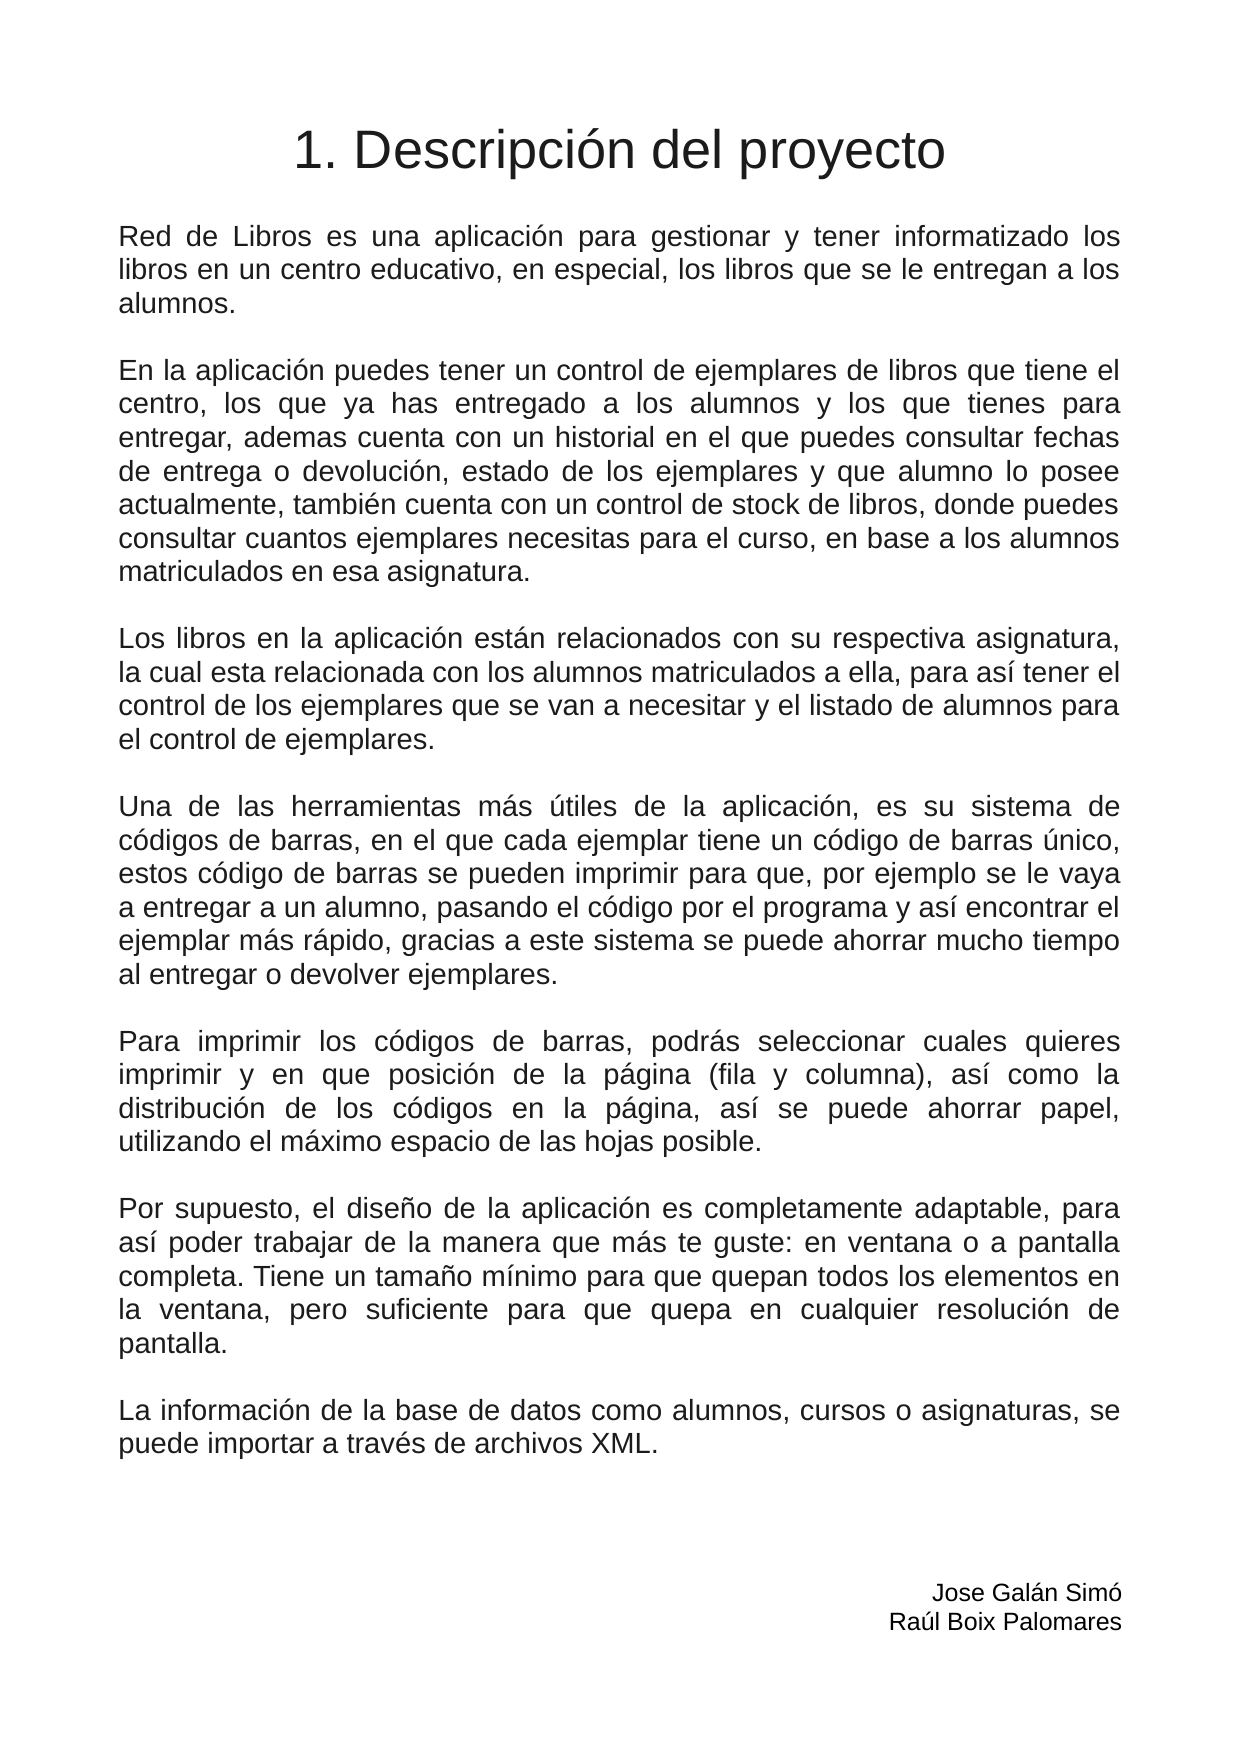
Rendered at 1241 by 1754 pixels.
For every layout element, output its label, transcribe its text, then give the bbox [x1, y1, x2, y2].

text Los libros en la aplicación están relacionados con su respectiva asignatura, la cual esta relacionada con los alumnos matriculados a ella, para así tener el control de los ejemplares que se van a necesitar y el listado de alumnos para el control de ejemplares. [118, 621, 1122, 756]
text La información de la base de datos como alumnos, cursos o asignaturas, se puede importar a través de archivos XML. [118, 1393, 1122, 1460]
text consultar cuantos ejemplares necesitas para el curso, en base a los alumnos matriculados en esa asignatura. [118, 521, 1122, 588]
text Una de las herramientas más útiles de la aplicación, es su sistema de códigos de barras, en el que cada ejemplar tiene un código de barras único, estos código de barras se pueden imprimir para que, por ejemplo se le vaya a entregar a un alumno, pasando el código por el programa y así encontrar el ejemplar más rápido, gracias a este sistema se puede ahorrar mucho tiempo al entregar o devolver ejemplares. [118, 789, 1122, 990]
text En la aplicación puedes tener un control de ejemplares de libros que tiene el centro, los que ya has entregado a los alumnos y los que tienes para entregar, ademas cuenta con un historial en el que puedes consultar fechas de entrega o devolución, estado de los ejemplares y que alumno lo posee actualmente, también cuenta con un control de stock de libros, donde puedes [118, 353, 1122, 521]
text 1. Descripción del proyecto [118, 118, 1122, 180]
text Para imprimir los códigos de barras, podrás seleccionar cuales quieres imprimir y en que posición de la página (fila y columna), así como la distribución de los códigos en la página, así se puede ahorrar papel, utilizando el máximo espacio de las hojas posible. [118, 1024, 1122, 1158]
text Red de Libros es una aplicación para gestionar y tener informatizado los libros en un centro educativo, en especial, los libros que se le entregan a los alumnos. [118, 219, 1122, 319]
text Por supuesto, el diseño de la aplicación es completamente adaptable, para así poder trabajar de la manera que más te guste: en ventana o a pantalla completa. Tiene un tamaño mínimo para que quepan todos los elementos en la ventana, pero suficiente para que quepa en cualquier resolución de pantalla. [118, 1158, 1122, 1359]
